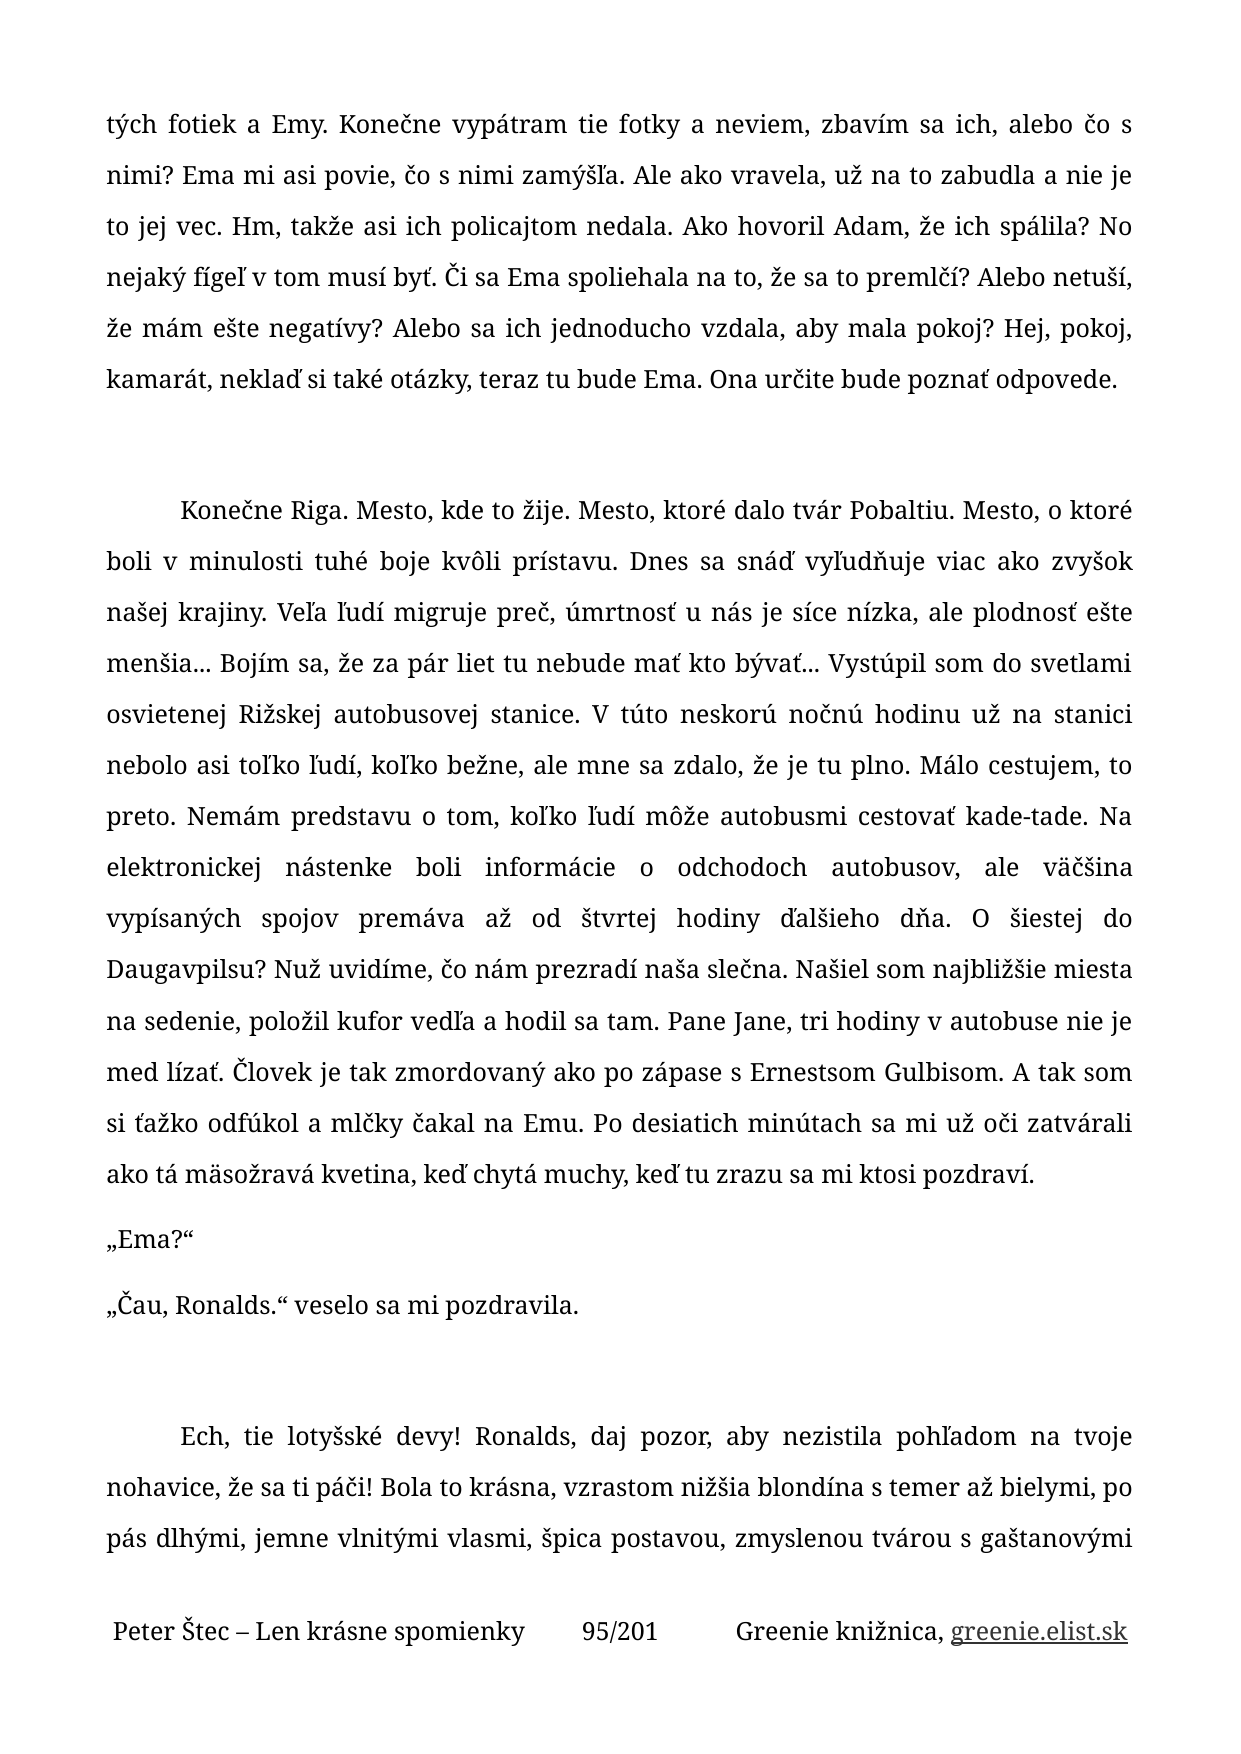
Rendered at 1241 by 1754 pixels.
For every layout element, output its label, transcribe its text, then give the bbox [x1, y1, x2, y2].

text „Čau, Ronalds.“ veselo sa mi pozdravila. [106, 1287, 1134, 1322]
text tých fotiek a Emy. Konečne vypátram tie fotky a neviem, zbavím sa ich, alebo čo s nimi? Ema mi asi povie, čo s nimi zamýšľa. Ale ako vravela, už na to zabudla a nie je to jej vec. Hm, takže asi ich policajtom nedala. Ako hovoril Adam, že ich spálila? No nejaký fígeľ v tom musí byť. Či sa Ema spoliehala na to, že sa to premlčí? Alebo netuší, že mám ešte negatívy? Alebo sa ich jednoducho vzdala, aby mala pokoj? Hej, pokoj, kamarát, neklaď si také otázky, teraz tu bude Ema. Ona určite bude poznať odpovede. [106, 106, 1134, 396]
text Ech, tie lotyšské devy! Ronalds, daj pozor, aby nezistila pohľadom na tvoje nohavice, že sa ti páči! Bola to krásna, vzrastom nižšia blondína s temer až bielymi, po pás dlhými, jemne vlnitými vlasmi, špica postavou, zmyslenou tvárou s gaštanovými [106, 1419, 1134, 1555]
text Konečne Riga. Mesto, kde to žije. Mesto, ktoré dalo tvár Pobaltiu. Mesto, o ktoré boli v minulosti tuhé boje kvôli prístavu. Dnes sa snáď vyľudňuje viac ako zvyšok našej krajiny. Veľa ľudí migruje preč, úmrtnosť u nás je síce nízka, ale plodnosť ešte menšia... Bojím sa, že za pár liet tu nebude mať kto bývať... Vystúpil som do svetlami osvietenej Rižskej autobusovej stanice. V túto neskorú nočnú hodinu už na stanici nebolo asi toľko ľudí, koľko bežne, ale mne sa zdalo, že je tu plno. Málo cestujem, to preto. Nemám predstavu o tom, koľko ľudí môže autobusmi cestovať kade-tade. Na elektronickej nástenke boli informácie o odchodoch autobusov, ale väčšina vypísaných spojov premáva až od štvrtej hodiny ďalšieho dňa. O šiestej do Daugavpilsu? Nuž uvidíme, čo nám prezradí naša slečna. Našiel som najbližšie miesta na sedenie, položil kufor vedľa a hodil sa tam. Pane Jane, tri hodiny v autobuse nie je med lízať. Človek je tak zmordovaný ako po zápase s Ernestsom Gulbisom. A tak som si ťažko odfúkol a mlčky čakal na Emu. Po desiatich minútach sa mi už oči zatvárali ako tá mäsožravá kvetina, keď chytá muchy, keď tu zrazu sa mi ktosi pozdraví. [106, 493, 1134, 1190]
text „Ema?“ [106, 1222, 1134, 1256]
